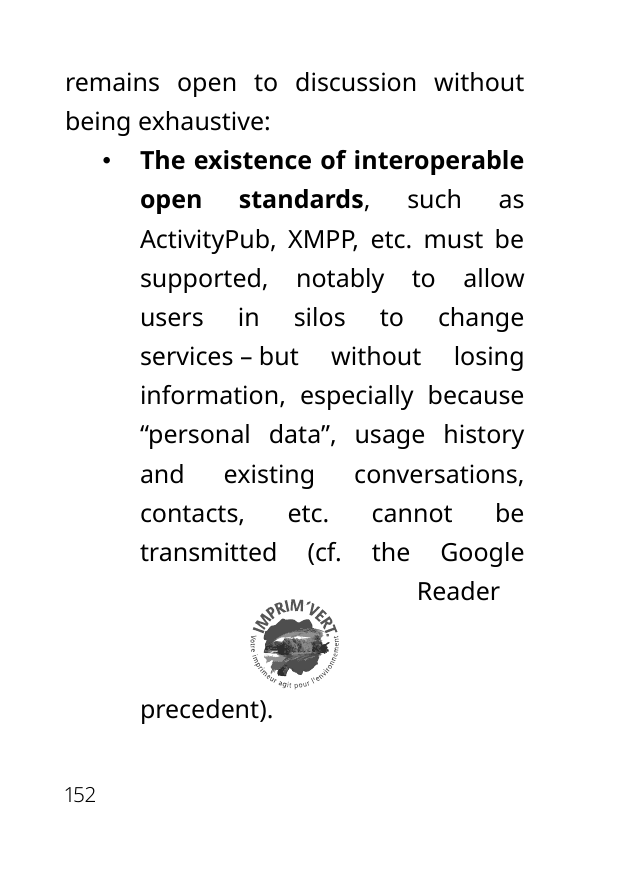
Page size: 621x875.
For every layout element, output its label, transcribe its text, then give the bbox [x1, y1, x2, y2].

list The existence of interoperable open standards, such as ActivityPub, XMPP, etc. must be supported, notably to allow users in silos to change services – but without losing information, especially because “personal data”, usage history and existing conversations, contacts, etc. cannot be transmitted (cf. the Google Reader precedent). [102, 143, 524, 725]
text remains open to discussion without being exhaustive: [65, 65, 524, 138]
